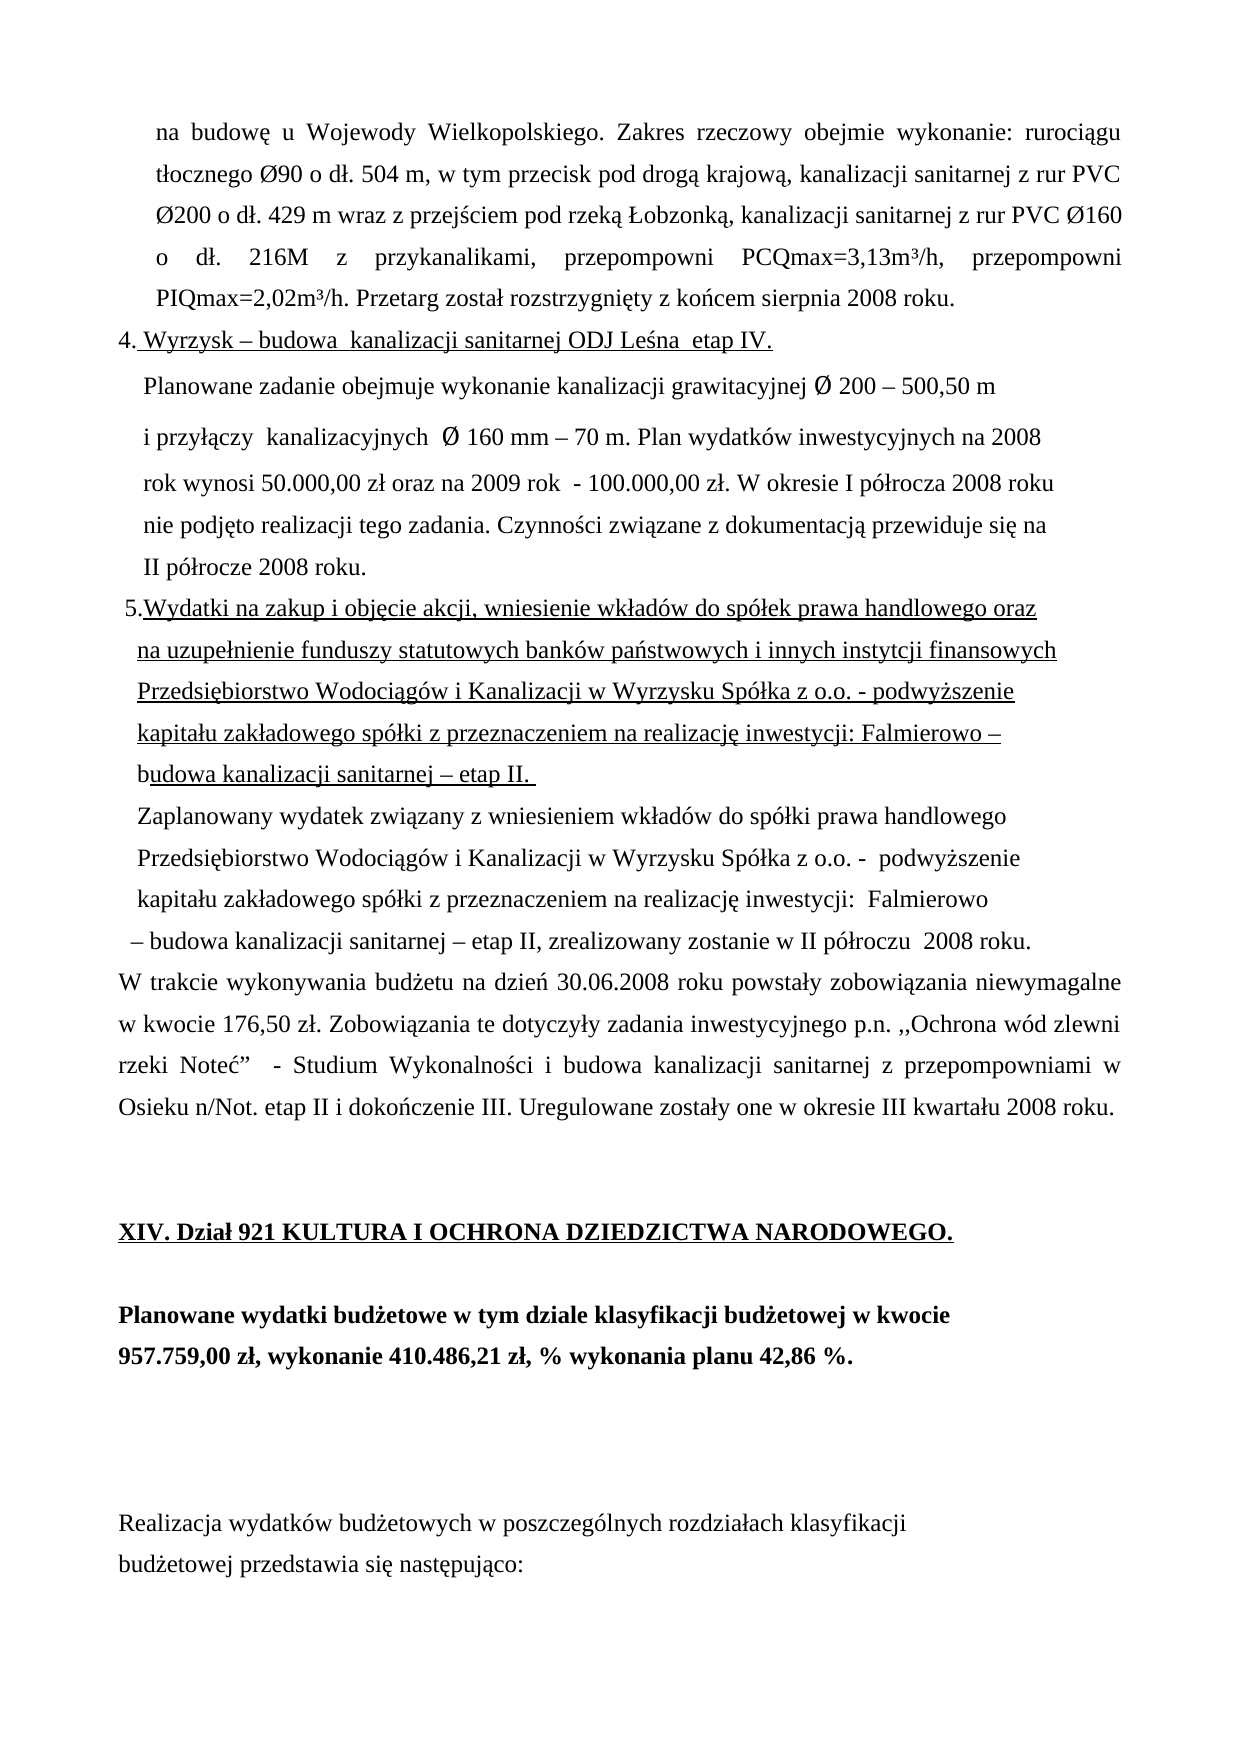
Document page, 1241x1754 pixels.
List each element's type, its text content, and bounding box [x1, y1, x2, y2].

text II półrocze 2008 roku. [118, 553, 1122, 580]
text kapitału zakładowego spółki z przeznaczeniem na realizację inwestycji: Falmierowo [118, 885, 1122, 913]
text nie podjęto realizacji tego zadania. Czynności związane z dokumentacją przewiduje się na [118, 511, 1122, 539]
text kapitału zakładowego spółki z przeznaczeniem na realizację inwestycji: Falmierowo – [118, 719, 1122, 747]
text na budowę u Wojewody Wielkopolskiego. Zakres rzeczowy obejmie wykonanie: rurociągu tłocznego Ø90 o dł. 504 m, w tym przecisk pod drogą krajową, kanalizacji sanitarnej z rur PVC Ø200 o dł. 429 m wraz z przejściem pod rzeką Łobzonką, kanalizacji sanitarnej z rur PVC Ø160 o dł. 216M z przykanalikami, przepompowni PCQmax=3,13m³/h, przepompowni PIQmax=2,02m³/h. Przetarg został rozstrzygnięty z końcem sierpnia 2008 roku. [156, 118, 1122, 312]
text budżetowej przedstawia się następująco: [118, 1550, 1122, 1578]
text i przyłączy kanalizacyjnych Ø 160 mm – 70 m. Plan wydatków inwestycyjnych na 2008 [118, 418, 1122, 453]
text Planowane wydatki budżetowe w tym dziale klasyfikacji budżetowej w kwocie [118, 1301, 1122, 1328]
text Przedsiębiorstwo Wodociągów i Kanalizacji w Wyrzysku Spółka z o.o. - podwyższenie [118, 844, 1122, 871]
text na uzupełnienie funduszy statutowych banków państwowych i innych instytcji finansowych [118, 636, 1122, 663]
text 957.759,00 zł, wykonanie 410.486,21 zł, % wykonania planu 42,86 %. [118, 1342, 1122, 1370]
text Realizacja wydatków budżetowych w poszczególnych rozdziałach klasyfikacji [118, 1509, 1122, 1536]
text 5.Wydatki na zakup i objęcie akcji, wniesienie wkładów do spółek prawa handlowego oraz [118, 594, 1122, 622]
text – budowa kanalizacji sanitarnej – etap II, zrealizowany zostanie w II półroczu 2008 roku. [118, 927, 1122, 954]
text budowa kanalizacji sanitarnej – etap II. [118, 761, 1122, 788]
text Przedsiębiorstwo Wodociągów i Kanalizacji w Wyrzysku Spółka z o.o. - podwyższenie [118, 677, 1122, 705]
text XIV. Dział 921 KULTURA I OCHRONA DZIEDZICTWA NARODOWEGO. [118, 1218, 1122, 1245]
text Zaplanowany wydatek związany z wniesieniem wkładów do spółki prawa handlowego [118, 802, 1122, 830]
text 4. Wyrzysk – budowa kanalizacji sanitarnej ODJ Leśna etap IV. [118, 326, 1122, 354]
text rok wynosi 50.000,00 zł oraz na 2009 rok - 100.000,00 zł. W okresie I półrocza 2008 roku [118, 469, 1122, 497]
text Planowane zadanie obejmuje wykonanie kanalizacji grawitacyjnej Ø 200 – 500,50 m [118, 367, 1122, 402]
text W trakcie wykonywania budżetu na dzień 30.06.2008 roku powstały zobowiązania niewymagalne w kwocie 176,50 zł. Zobowiązania te dotyczyły zadania inwestycyjnego p.n. ,,Ochrona wód zlewni rzeki Noteć” - Studium Wykonalności i budowa kanalizacji sanitarnej z przepompowniami w Osieku n/Not. etap II i dokończenie III. Uregulowane zostały one w okresie III kwartału 2008 roku. [118, 968, 1122, 1121]
